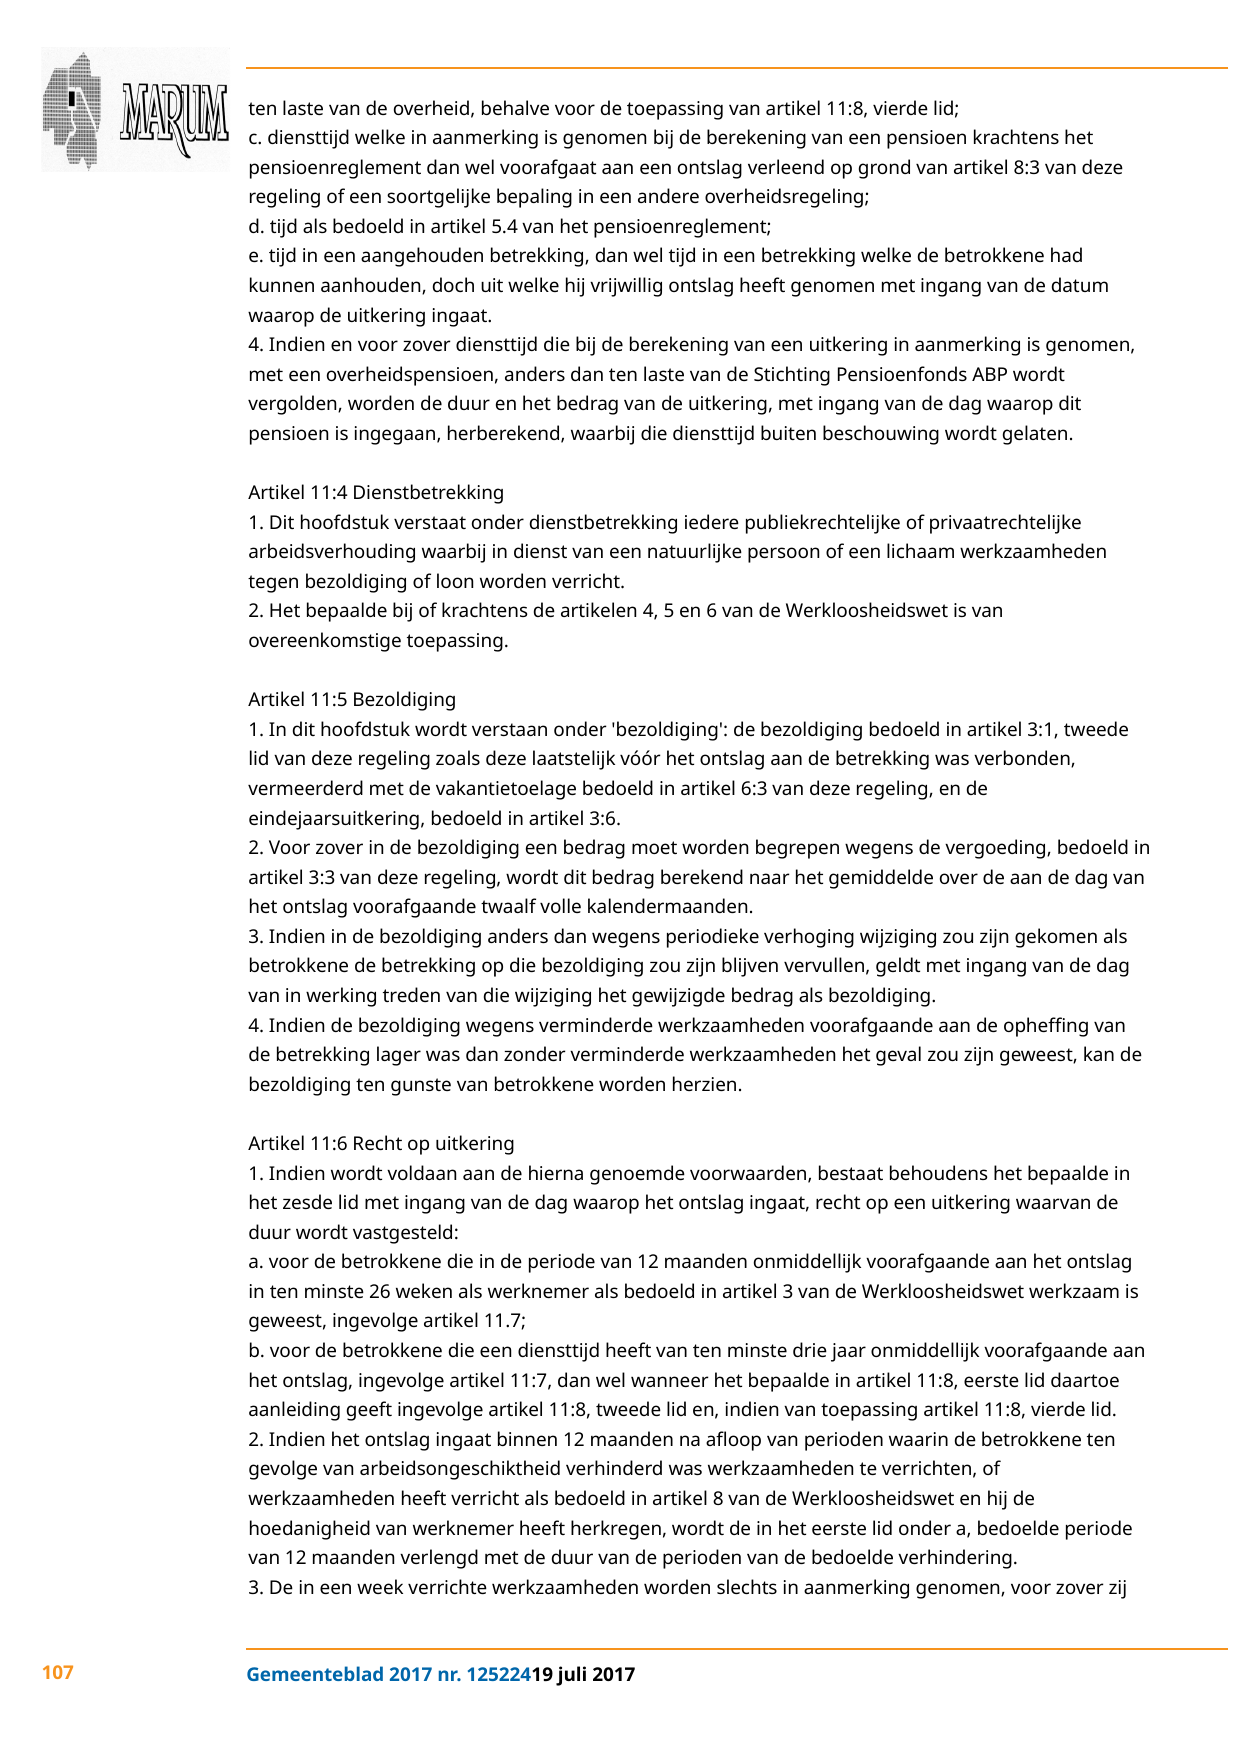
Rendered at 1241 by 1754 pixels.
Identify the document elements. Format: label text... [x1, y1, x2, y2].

text Artikel 11:4 Dienstbetrekking [248, 479, 1152, 505]
text 2. Voor zover in de bezoldiging een bedrag moet worden begrepen wegens de vergoeding, bedoeld in artikel 3:3 van deze regeling, wordt dit bedrag berekend naar het gemiddelde over de aan de dag van het ontslag voorafgaande twaalf volle kalendermaanden. [248, 834, 1152, 919]
text 1. Dit hoofdstuk verstaat onder dienstbetrekking iedere publiekrechtelijke of privaatrechtelijke arbeidsverhouding waarbij in dienst van een natuurlijke persoon of een lichaam werkzaamheden tegen bezoldiging of loon worden verricht. [248, 509, 1152, 594]
text e. tijd in een aangehouden betrekking, dan wel tijd in een betrekking welke de betrokkene had kunnen aanhouden, doch uit welke hij vrijwillig ontslag heeft genomen met ingang van de datum waarop de uitkering ingaat. [248, 243, 1152, 328]
text 1. In dit hoofdstuk wordt verstaan onder 'bezoldiging': de bezoldiging bedoeld in artikel 3:1, tweede lid van deze regeling zoals deze laatstelijk vóór het ontslag aan de betrekking was verbonden, vermeerderd met de vakantietoelage bedoeld in artikel 6:3 van deze regeling, en de eindejaarsuitkering, bedoeld in artikel 3:6. [248, 716, 1152, 831]
text ten laste van de overheid, behalve voor de toepassing van artikel 11:8, vierde lid; [248, 95, 1152, 121]
text 4. Indien en voor zover diensttijd die bij de berekening van een uitkering in aanmerking is genomen, met een overheidspensioen, anders dan ten laste van de Stichting Pensioenfonds ABP wordt vergolden, worden de duur en het bedrag van de uitkering, met ingang van de dag waarop dit pensioen is ingegaan, herberekend, waarbij die diensttijd buiten beschouwing wordt gelaten. [248, 331, 1152, 446]
picture [41, 47, 231, 172]
text 3. De in een week verrichte werkzaamheden worden slechts in aanmerking genomen, voor zover zij [248, 1574, 1152, 1600]
text 2. Het bepaalde bij of krachtens de artikelen 4, 5 en 6 van de Werkloosheidswet is van overeenkomstige toepassing. [248, 598, 1152, 653]
text 3. Indien in de bezoldiging anders dan wegens periodieke verhoging wijziging zou zijn gekomen als betrokkene de betrekking op die bezoldiging zou zijn blijven vervullen, geldt met ingang van de dag van in werking treden van die wijziging het gewijzigde bedrag als bezoldiging. [248, 923, 1152, 1008]
text Artikel 11:6 Recht op uitkering [248, 1130, 1152, 1156]
text 2. Indien het ontslag ingaat binnen 12 maanden na afloop van perioden waarin de betrokkene ten gevolge van arbeidsongeschiktheid verhinderd was werkzaamheden te verrichten, of werkzaamheden heeft verricht als bedoeld in artikel 8 van de Werkloosheidswet en hij de hoedanigheid van werknemer heeft herkregen, wordt de in het eerste lid onder a, bedoelde periode van 12 maanden verlengd met de duur van de perioden van de bedoelde verhindering. [248, 1426, 1152, 1570]
text b. voor de betrokkene die een diensttijd heeft van ten minste drie jaar onmiddellijk voorafgaande aan het ontslag, ingevolge artikel 11:7, dan wel wanneer het bepaalde in artikel 11:8, eerste lid daartoe aanleiding geeft ingevolge artikel 11:8, tweede lid en, indien van toepassing artikel 11:8, vierde lid. [248, 1337, 1152, 1422]
text c. diensttijd welke in aanmerking is genomen bij de berekening van een pensioen krachtens het pensioenreglement dan wel voorafgaat aan een ontslag verleend op grond van artikel 8:3 van deze regeling of een soortgelijke bepaling in een andere overheidsregeling; [248, 124, 1152, 209]
text 1. Indien wordt voldaan aan de hierna genoemde voorwaarden, bestaat behoudens het bepaalde in het zesde lid met ingang van de dag waarop het ontslag ingaat, recht op een uitkering waarvan de duur wordt vastgesteld: [248, 1160, 1152, 1245]
text Artikel 11:5 Bezoldiging [248, 686, 1152, 712]
text 4. Indien de bezoldiging wegens verminderde werkzaamheden voorafgaande aan de opheffing van de betrekking lager was dan zonder verminderde werkzaamheden het geval zou zijn geweest, kan de bezoldiging ten gunste van betrokkene worden herzien. [248, 1012, 1152, 1097]
text d. tijd als bedoeld in artikel 5.4 van het pensioenreglement; [248, 213, 1152, 239]
text a. voor de betrokkene die in de periode van 12 maanden onmiddellijk voorafgaande aan het ontslag in ten minste 26 weken als werknemer als bedoeld in artikel 3 van de Werkloosheidswet werkzaam is geweest, ingevolge artikel 11.7; [248, 1248, 1152, 1333]
